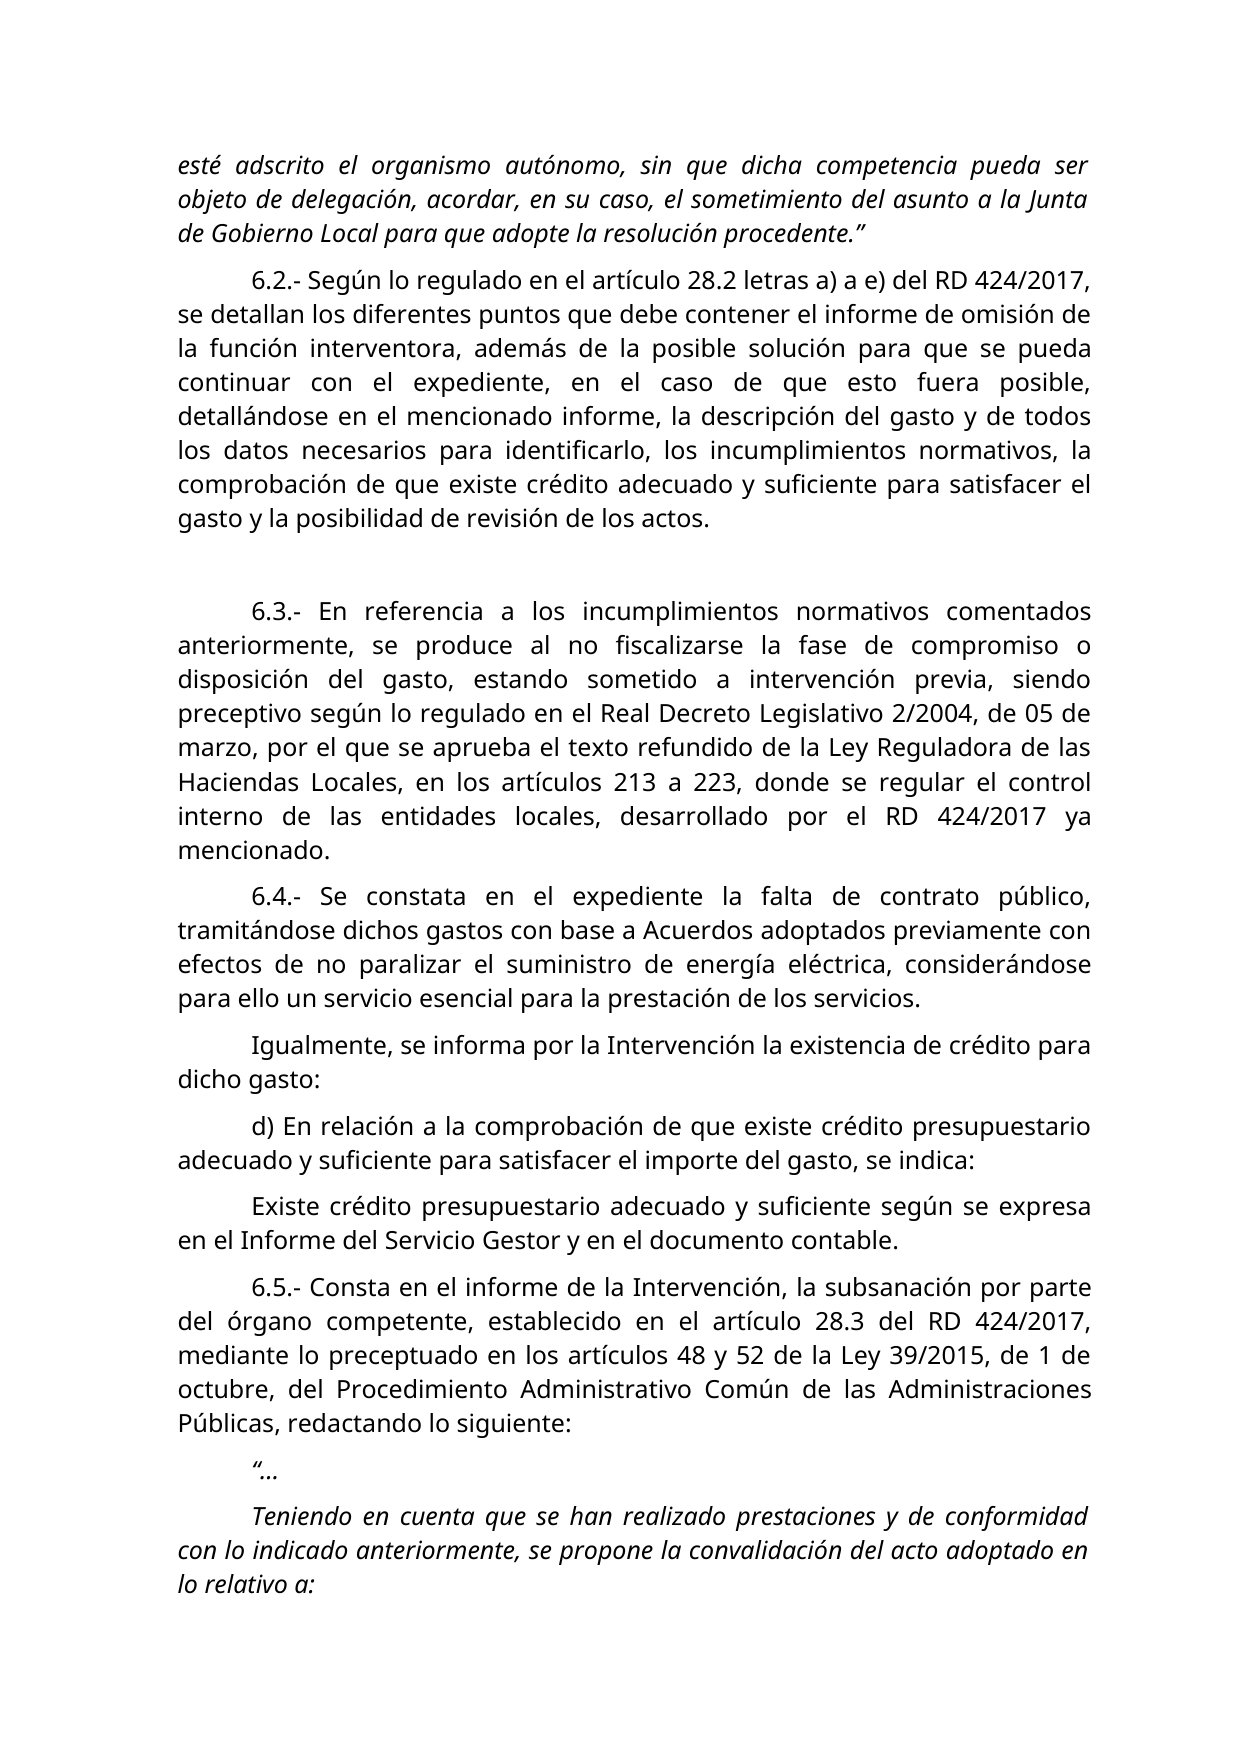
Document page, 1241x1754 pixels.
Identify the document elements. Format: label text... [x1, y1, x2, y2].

text 6.2.- Según lo regulado en el artículo 28.2 letras a) a e) del RD 424/2017, se detallan los diferentes puntos que debe contener el informe de omisión de la función interventora, además de la posible solución para que se pueda continuar con el expediente, en el caso de que esto fuera posible, detallándose en el mencionado informe, la descripción del gasto y de todos los datos necesarios para identificarlo, los incumplimientos normativos, la comprobación de que existe crédito adecuado y suficiente para satisfacer el gasto y la posibilidad de revisión de los actos. [177, 262, 1093, 535]
text d) En relación a la comprobación de que existe crédito presupuestario adecuado y suficiente para satisfacer el importe del gasto, se indica: [177, 1108, 1093, 1176]
text 6.5.- Consta en el informe de la Intervención, la subsanación por parte del órgano competente, establecido en el artículo 28.3 del RD 424/2017, mediante lo preceptuado en los artículos 48 y 52 de la Ley 39/2015, de 1 de octubre, del Procedimiento Administrativo Común de las Administraciones Públicas, redactando lo siguiente: [177, 1269, 1093, 1440]
text “… [177, 1452, 1093, 1486]
text 6.3.- En referencia a los incumplimientos normativos comentados anteriormente, se produce al no fiscalizarse la fase de compromiso o disposición del gasto, estando sometido a intervención previa, siendo preceptivo según lo regulado en el Real Decreto Legislativo 2/2004, de 05 de marzo, por el que se aprueba el texto refundido de la Ley Reguladora de las Haciendas Locales, en los artículos 213 a 223, donde se regular el control interno de las entidades locales, desarrollado por el RD 424/2017 ya mencionado. [177, 594, 1093, 866]
text Existe crédito presupuestario adecuado y suficiente según se expresa en el Informe del Servicio Gestor y en el documento contable. [177, 1189, 1093, 1257]
text 6.4.- Se constata en el expediente la falta de contrato público, tramitándose dichos gastos con base a Acuerdos adoptados previamente con efectos de no paralizar el suministro de energía eléctrica, considerándose para ello un servicio esencial para la prestación de los servicios. [177, 879, 1093, 1015]
text Igualmente, se informa por la Intervención la existencia de crédito para dicho gasto: [177, 1028, 1093, 1096]
text Teniendo en cuenta que se han realizado prestaciones y de conformidad con lo indicado anteriormente, se propone la convalidación del acto adoptado en lo relativo a: [177, 1499, 1093, 1601]
text esté adscrito el organismo autónomo, sin que dicha competencia pueda ser objeto de delegación, acordar, en su caso, el sometimiento del asunto a la Junta de Gobierno Local para que adopte la resolución procedente.” [177, 148, 1093, 250]
